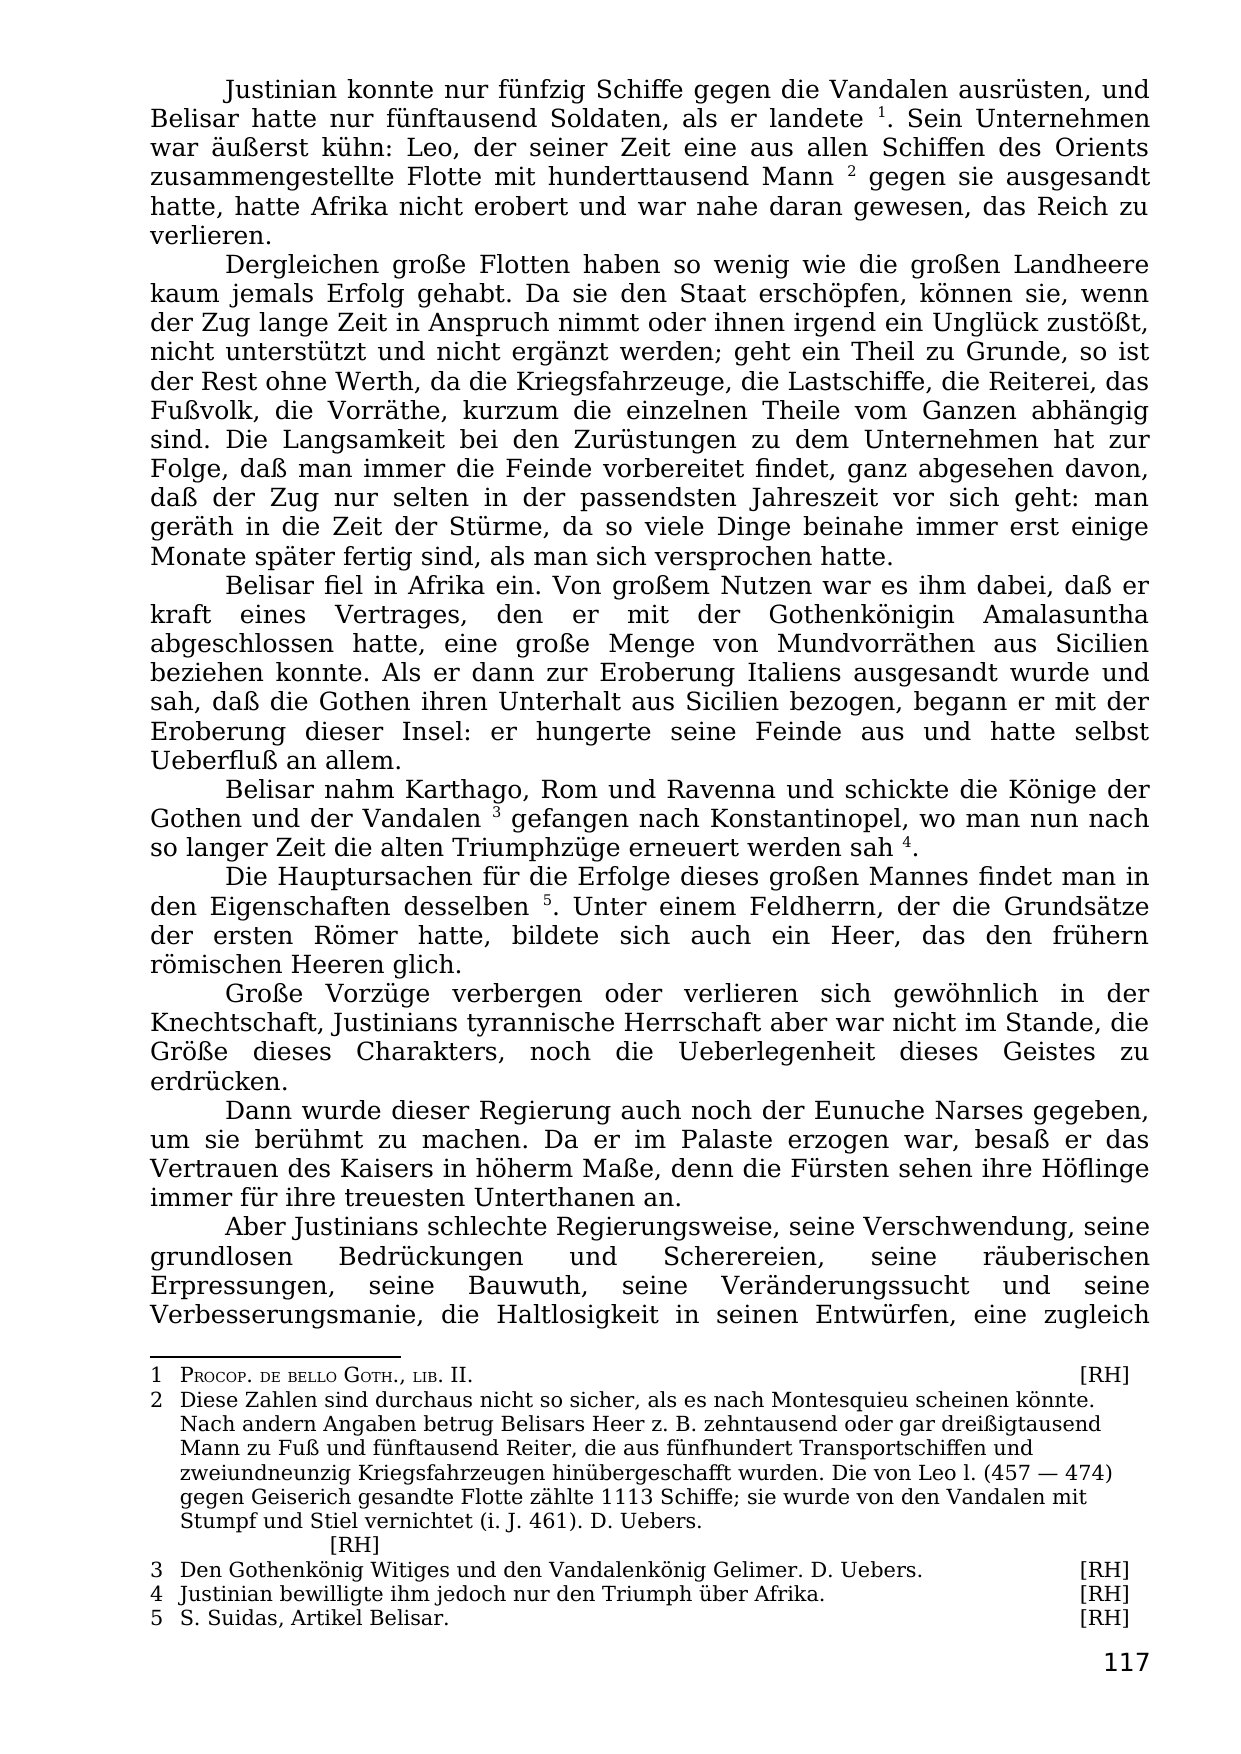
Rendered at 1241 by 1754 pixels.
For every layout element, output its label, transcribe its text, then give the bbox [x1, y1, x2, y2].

text Den Gothenkönig Witiges und den Vandalenkönig Gelimer. D. Uebers. [RH] [150, 1558, 1151, 1582]
text Justinian konnte nur fünfzig Schiffe gegen die Vandalen ausrüsten, und Belisar hatte nur fünftausend Soldaten, als er landete . Sein Unternehmen war äußerst kühn: Leo, der seiner Zeit eine aus allen Schiffen des Orients zusammengestellte Flotte mit hunderttausend Mann gegen sie ausgesandt hatte, hatte Afrika nicht erobert und war nahe daran gewesen, das Reich zu verlieren. [150, 75, 1151, 250]
text Aber Justinians schlechte Regierungsweise, seine Verschwendung, seine grundlosen Bedrückungen und Scherereien, seine räuberischen Erpressungen, seine Bauwuth, seine Veränderungssucht und seine Verbesserungsmanie, die Haltlosigkeit in seinen Entwürfen, eine zugleich [150, 1212, 1151, 1329]
text Belisar fiel in Afrika ein. Von großem Nutzen war es ihm dabei, daß er kraft eines Vertrages, den er mit der Gothenkönigin Amalasuntha abgeschlossen hatte, eine große Menge von Mundvorräthen aus Sicilien beziehen konnte. Als er dann zur Eroberung Italiens ausgesandt wurde und sah, daß die Gothen ihren Unterhalt aus Sicilien bezogen, begann er mit der Eroberung dieser Insel: er hungerte seine Feinde aus und hatte selbst Ueberfluß an allem. [150, 571, 1151, 775]
text Dann wurde dieser Regierung auch noch der Eunuche Narses gegeben, um sie berühmt zu machen. Da er im Palaste erzogen war, besaß er das Vertrauen des Kaisers in höherm Maße, denn die Fürsten sehen ihre Höflinge immer für ihre treuesten Unterthanen an. [150, 1096, 1151, 1212]
text Justinian bewilligte ihm jedoch nur den Triumph über Afrika. [RH] [150, 1582, 1151, 1606]
text S. Suidas, Artikel Belisar. [RH] [150, 1606, 1151, 1631]
text Dergleichen große Flotten haben so wenig wie die großen Landheere kaum jemals Erfolg gehabt. Da sie den Staat erschöpfen, können sie, wenn der Zug lange Zeit in Anspruch nimmt oder ihnen irgend ein Unglück zustößt, nicht unterstützt und nicht ergänzt werden; geht ein Theil zu Grunde, so ist der Rest ohne Werth, da die Kriegsfahrzeuge, die Lastschiffe, die Reiterei, das Fußvolk, die Vorräthe, kurzum die einzelnen Theile vom Ganzen abhängig sind. Die Langsamkeit bei den Zurüstungen zu dem Unternehmen hat zur Folge, daß man immer die Feinde vorbereitet findet, ganz abgesehen davon, daß der Zug nur selten in der passendsten Jahreszeit vor sich geht: man geräth in die Zeit der Stürme, da so viele Dinge beinahe immer erst einige Monate später fertig sind, als man sich versprochen hatte. [150, 250, 1151, 571]
text Procop. de bello Goth., lib. II. [RH] [150, 1363, 1151, 1388]
text Große Vorzüge verbergen oder verlieren sich gewöhnlich in der Knechtschaft, Justinians tyrannische Herrschaft aber war nicht im Stande, die Größe dieses Charakters, noch die Ueberlegenheit dieses Geistes zu erdrücken. [150, 979, 1151, 1096]
text Die Hauptursachen für die Erfolge dieses großen Mannes findet man in den Eigenschaften desselben . Unter einem Feldherrn, der die Grundsätze der ersten Römer hatte, bildete sich auch ein Heer, das den frühern römischen Heeren glich. [150, 862, 1151, 979]
text Belisar nahm Karthago, Rom und Ravenna und schickte die Könige der Gothen und der Vandalen gefangen nach Konstantinopel, wo man nun nach so langer Zeit die alten Triumphzüge erneuert werden sah . [150, 775, 1151, 862]
text Diese Zahlen sind durchaus nicht so sicher, als es nach Montesquieu scheinen könnte. Nach andern Angaben betrug Belisars Heer z. B. zehntausend oder gar dreißigtausend Mann zu Fuß und fünftausend Reiter, die aus fünfhundert Transportschiffen und zweiundneunzig Kriegsfahrzeugen hinübergeschafft wurden. Die von Leo l. (457 — 474) gegen Geiserich gesandte Flotte zählte 1113 Schiffe; sie wurde von den Vandalen mit Stumpf und Stiel vernichtet (i. J. 461). D. Uebers. [RH] [150, 1388, 1151, 1558]
